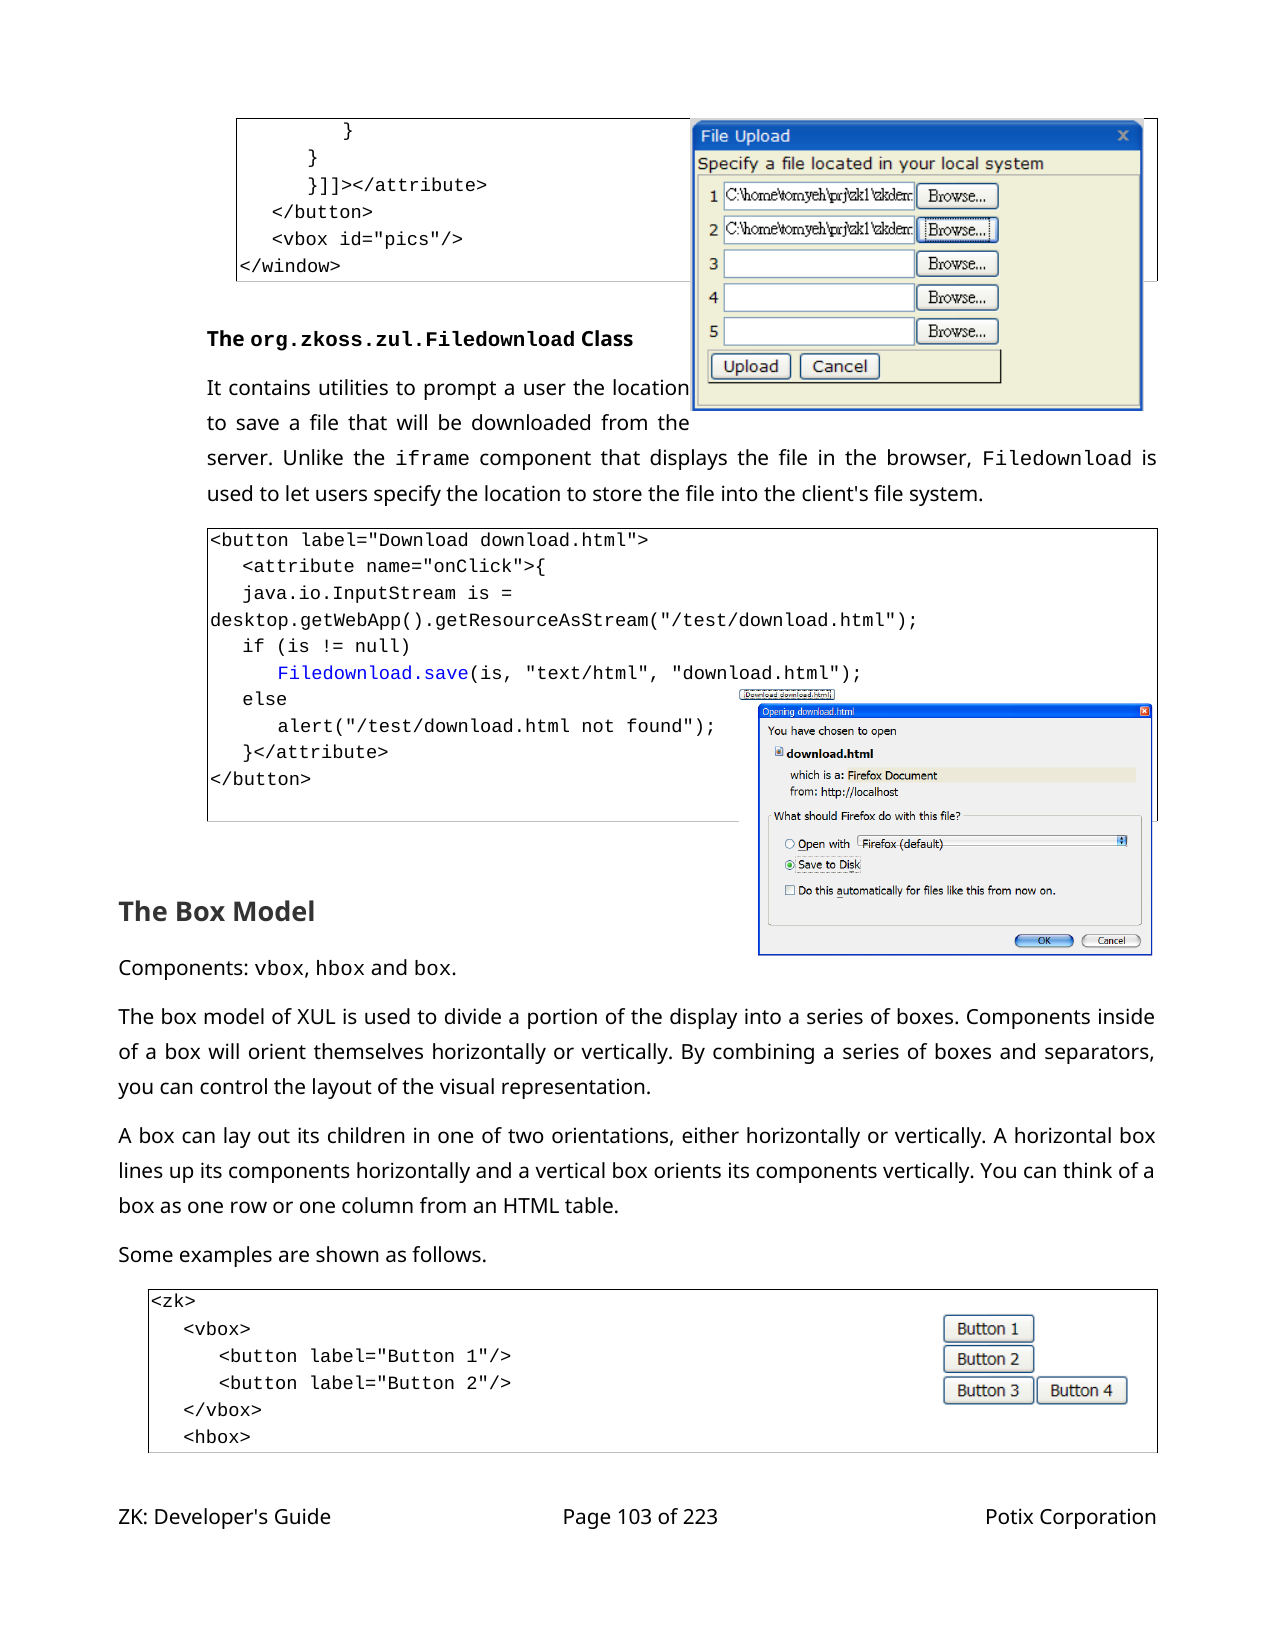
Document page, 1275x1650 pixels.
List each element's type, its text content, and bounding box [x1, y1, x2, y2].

text [1144, 172, 1157, 197]
text } [237, 145, 690, 169]
text }]]></attribute> [237, 172, 690, 197]
text <button label="Download download.html"> <attribute name="onClick">{ java.io.InputStream is = desktop.getWebApp().getResourceAsStream("/test/download.html"); if (is != null) Filedownload.save(is, "text/html", "download.html"); else alert("/test/download.html not found"); }</attribute> </button> [208, 529, 1157, 791]
text <button label="Button 2"/> [149, 1371, 939, 1395]
text <hbox> [149, 1425, 1157, 1452]
text <button label="Button 1"/> [149, 1343, 939, 1368]
text The box model of XUL is used to divide a portion of the display into a series of boxes. Components inside of a box will orient themselves horizontally or vertically. By combining a series of boxes and separators, you can control the layout of the visual representation. [118, 1002, 1157, 1100]
text <vbox> [149, 1316, 939, 1341]
subtitle The org.zkoss.zul.Filedownload Class [207, 324, 690, 352]
text [1144, 145, 1157, 169]
subtitle The Box Model [118, 892, 738, 929]
text A box can lay out its children in one of two orientations, either horizontally or vertically. A horizontal box lines up its components horizontally and a vertical box orients its components vertically. You can think of a box as one row or one column from an HTML table. [118, 1121, 1157, 1220]
text [1131, 1371, 1157, 1395]
text [1131, 1316, 1157, 1341]
text [1144, 119, 1157, 142]
text <zk> [149, 1290, 1157, 1313]
text [1144, 200, 1157, 224]
text </vbox> [149, 1398, 1157, 1422]
text </window> [237, 254, 690, 281]
text } [237, 119, 690, 142]
text [1131, 1343, 1157, 1368]
picture [690, 118, 1144, 411]
picture [738, 688, 1153, 956]
picture [939, 1310, 1131, 1408]
text Some examples are shown as follows. [118, 1240, 1157, 1268]
text </button> [237, 200, 690, 224]
text <vbox id="pics"/> [237, 227, 690, 251]
text [1144, 254, 1157, 281]
text Components: vbox, hbox and box. [118, 953, 1157, 981]
text It contains utilities to prompt a user the location to save a file that will be downloaded from the server. Unlike the iframe component that displays the file in the browser, Filedownload is used to let users specify the location to store the file into the client's file system. [207, 373, 1157, 507]
